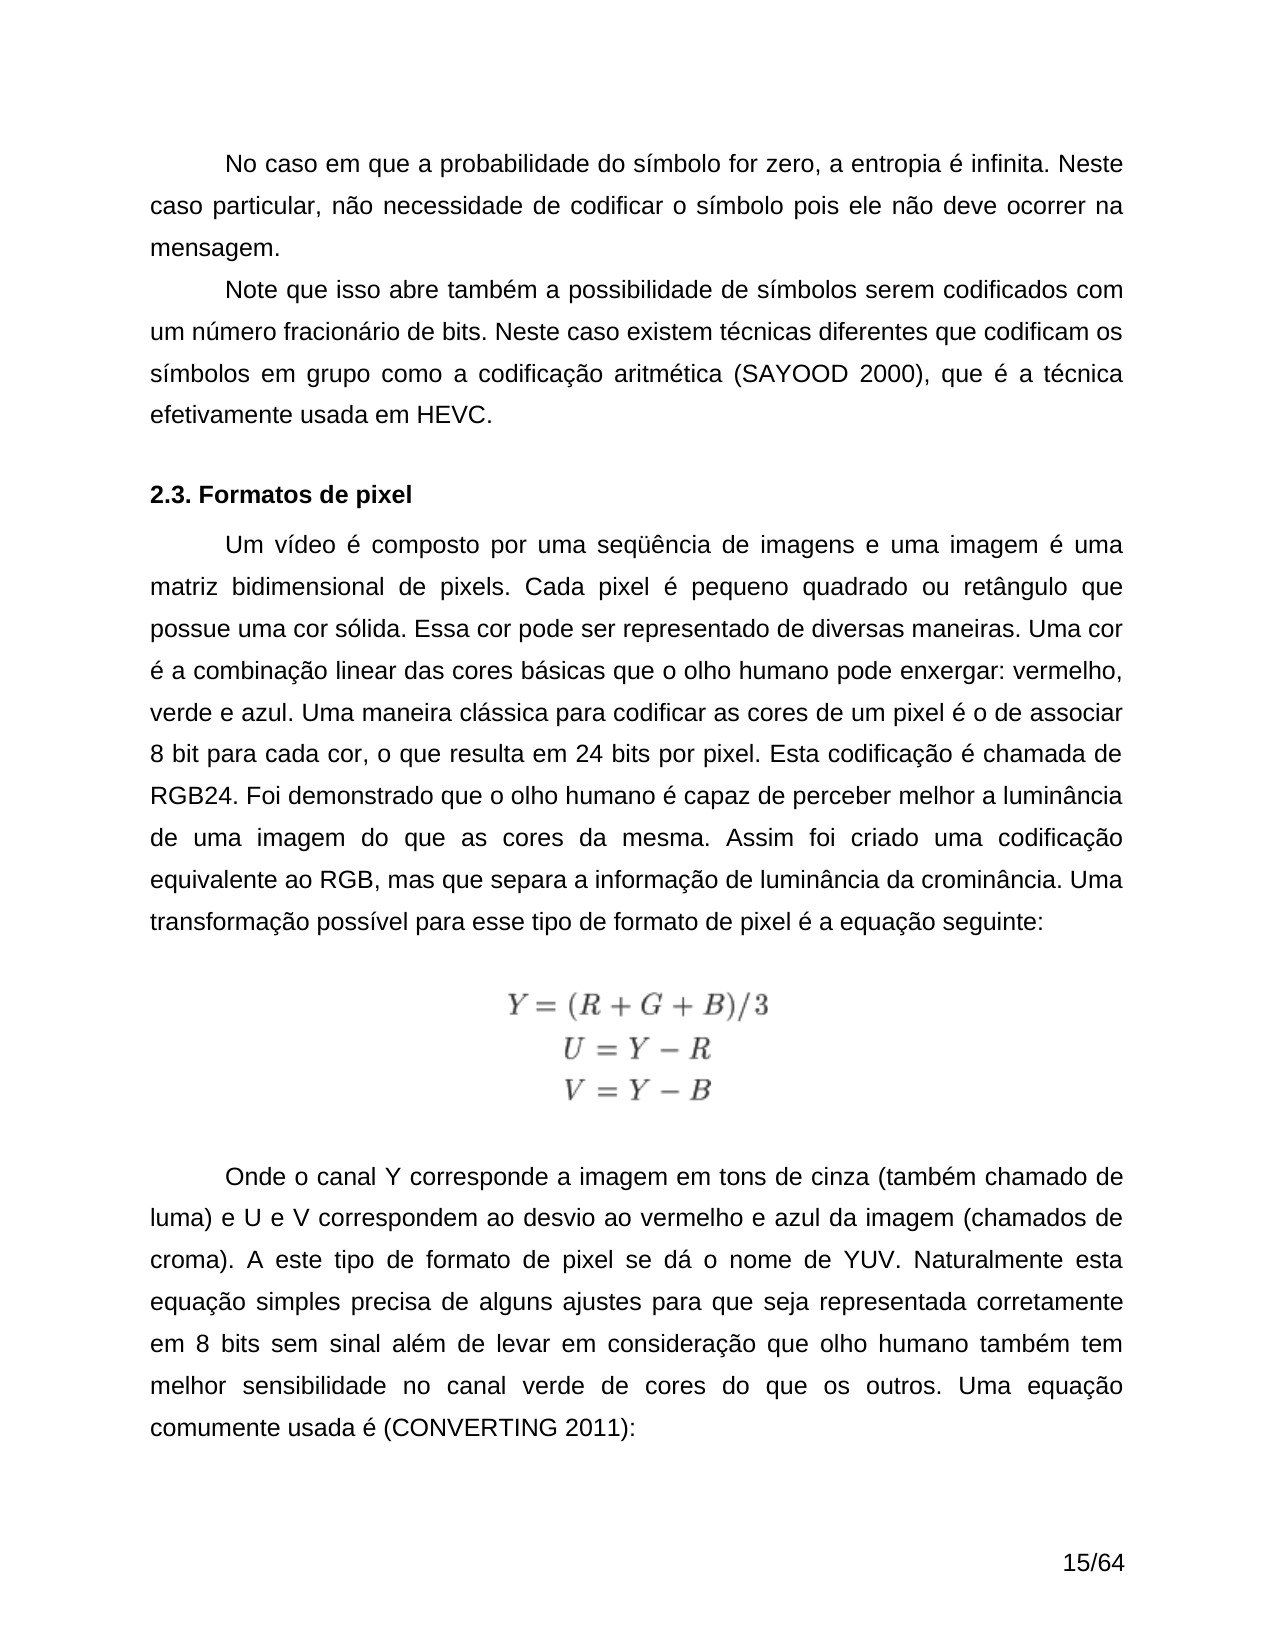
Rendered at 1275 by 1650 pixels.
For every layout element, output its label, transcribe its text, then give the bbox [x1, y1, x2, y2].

subtitle 2.3. Formatos de pixel [150, 481, 1125, 508]
picture [564, 1036, 711, 1061]
text Onde o canal Y corresponde a imagem em tons de cinza (também chamado de luma) e U e V correspondem ao desvio ao vermelho e azul da imagem (chamados de croma). A este tipo de formato de pixel se dá o nome de YUV. Naturalmente esta equação simples precisa de alguns ajustes para que seja representada corretamente em 8 bits sem sinal além de levar em consideração que olho humano também tem melhor sensibilidade no canal verde de cores do que os outros. Uma equação comumente usada é (CONVERTING 2011): [150, 1162, 1125, 1441]
text Note que isso abre também a possibilidade de símbolos serem codificados com um número fracionário de bits. Neste caso existem técnicas diferentes que codificam os símbolos em grupo como a codificação aritmética (SAYOOD 2000), que é a técnica efetivamente usada em HEVC. [150, 276, 1125, 429]
picture [507, 991, 768, 1023]
picture [564, 1078, 711, 1102]
text Um vídeo é composto por uma seqüência de imagens e uma imagem é uma matriz bidimensional de pixels. Cada pixel é pequeno quadrado ou retângulo que possue uma cor sólida. Essa cor pode ser representado de diversas maneiras. Uma cor é a combinação linear das cores básicas que o olho humano pode enxergar: vermelho, verde e azul. Uma maneira clássica para codificar as cores de um pixel é o de associar 8 bit para cada cor, o que resulta em 24 bits por pixel. Esta codificação é chamada de RGB24. Foi demonstrado que o olho humano é capaz de perceber melhor a luminância de uma imagem do que as cores da mesma. Assim foi criado uma codificação equivalente ao RGB, mas que separa a informação de luminância da crominância. Uma transformação possível para esse tipo de formato de pixel é a equação seguinte: [150, 531, 1125, 936]
text No caso em que a probabilidade do símbolo for zero, a entropia é infinita. Neste caso particular, não necessidade de codificar o símbolo pois ele não deve ocorrer na mensagem. [150, 150, 1125, 262]
